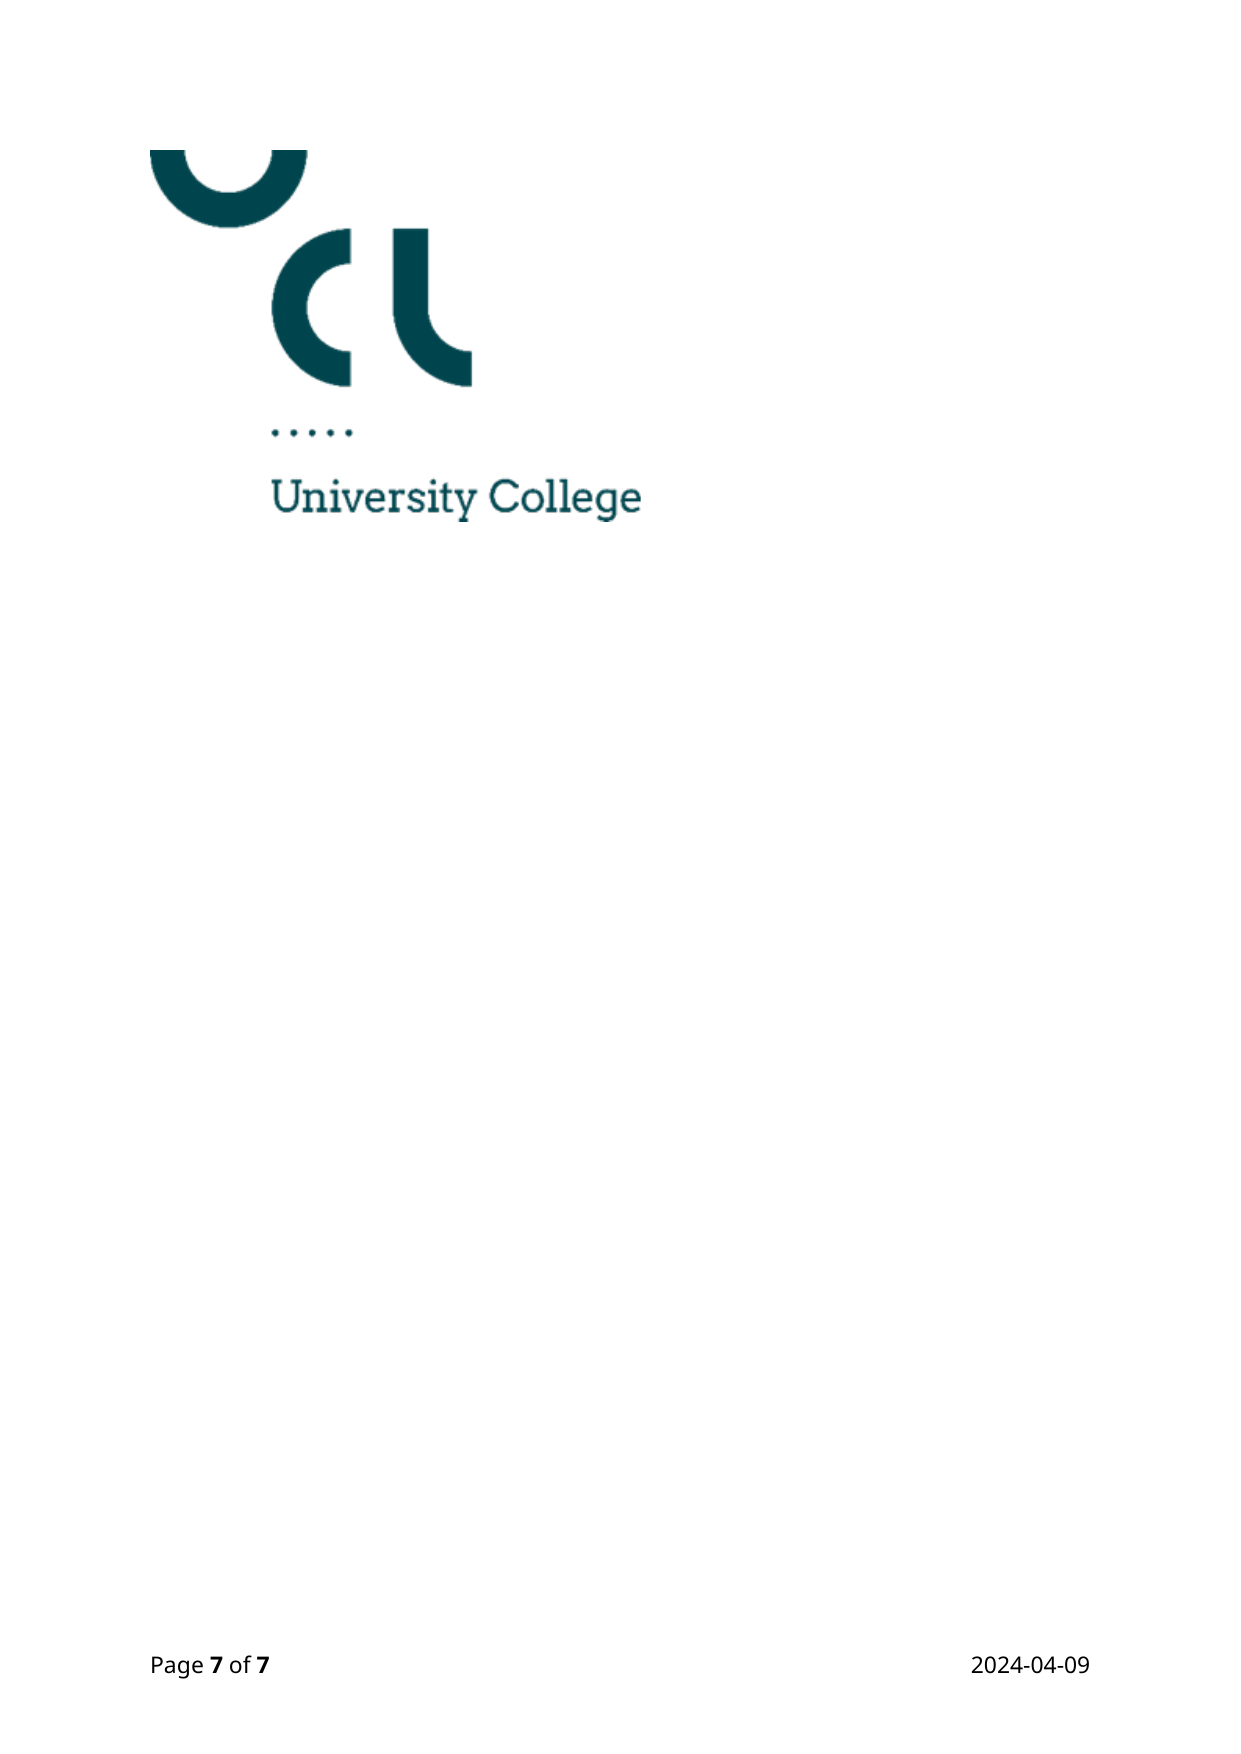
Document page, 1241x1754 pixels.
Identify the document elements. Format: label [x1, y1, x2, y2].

picture [150, 150, 641, 522]
